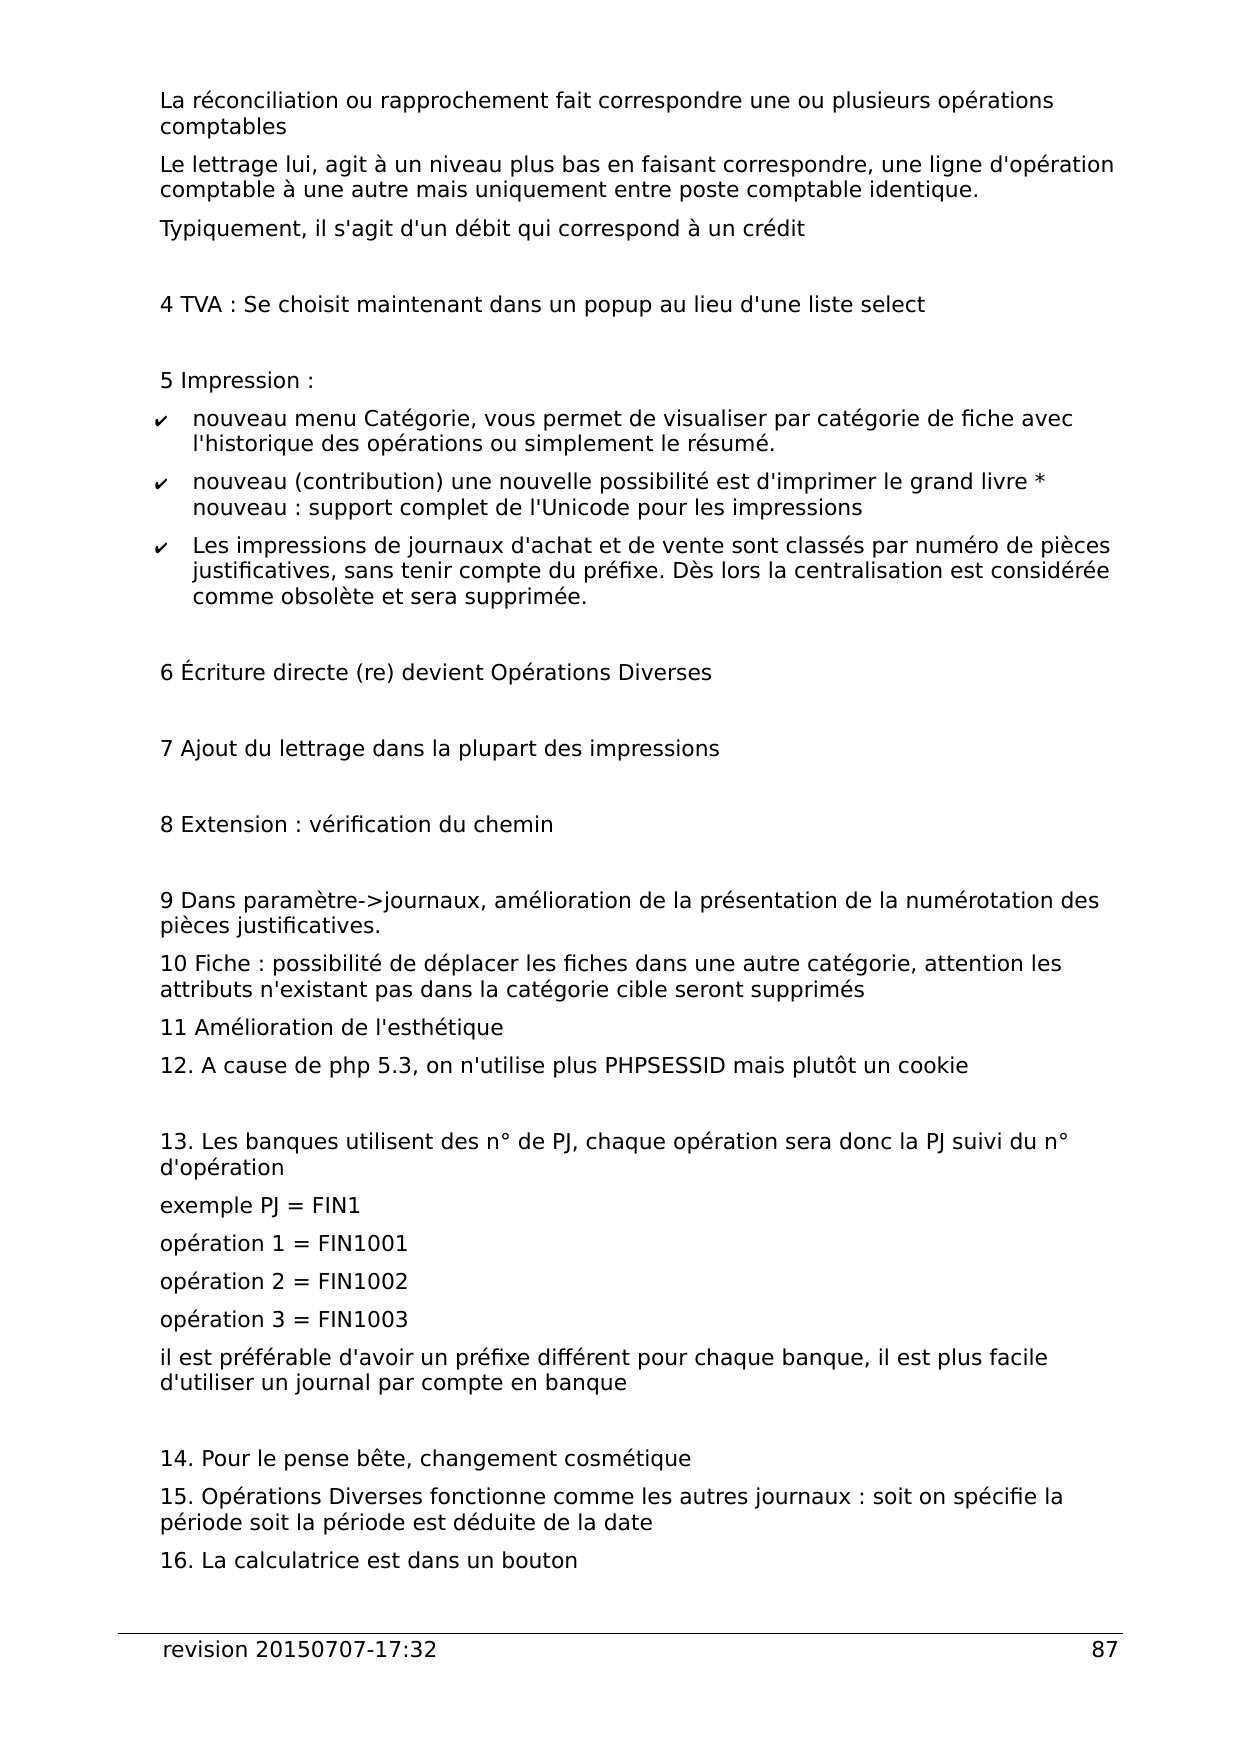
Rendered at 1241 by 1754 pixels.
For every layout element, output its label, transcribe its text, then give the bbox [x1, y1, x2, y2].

text opération 3 = FIN1003 [159, 1307, 1123, 1332]
text 13. Les banques utilisent des n° de PJ, chaque opération sera donc la PJ suivi du n° d'opération [159, 1129, 1123, 1180]
text il est préférable d'avoir un préfixe différent pour chaque banque, il est plus facile d'utiliser un journal par compte en banque [159, 1345, 1123, 1396]
text 12. A cause de php 5.3, on n'utilise plus PHPSESSID mais plutôt un cookie [159, 1053, 1123, 1079]
list nouveau menu Catégorie, vous permet de visualiser par catégorie de fiche avec l'historique des opérations ou simplement le résumé. [155, 406, 1123, 457]
text Le lettrage lui, agit à un niveau plus bas en faisant correspondre, une ligne d'opération comptable à une autre mais uniquement entre poste comptable identique. [159, 152, 1123, 203]
text Typiquement, il s'agit d'un débit qui correspond à un crédit [159, 216, 1123, 241]
text 6 Écriture directe (re) devient Opérations Diverses [159, 660, 1123, 685]
text 16. La calculatrice est dans un bouton [159, 1548, 1123, 1573]
text 4 TVA : Se choisit maintenant dans un popup au lieu d'une liste select [159, 292, 1123, 317]
text 11 Amélioration de l'esthétique [159, 1015, 1123, 1041]
text 10 Fiche : possibilité de déplacer les fiches dans une autre catégorie, attention les attributs n'existant pas dans la catégorie cible seront supprimés [159, 952, 1123, 1003]
list Les impressions de journaux d'achat et de vente sont classés par numéro de pièces justificatives, sans tenir compte du préfixe. Dès lors la centralisation est considérée comme obsolète et sera supprimée. [155, 533, 1123, 609]
text 14. Pour le pense bête, changement cosmétique [159, 1446, 1123, 1472]
text 8 Extension : vérification du chemin [159, 812, 1123, 837]
text 5 Impression : [159, 368, 1123, 393]
text 15. Opérations Diverses fonctionne comme les autres journaux : soit on spécifie la période soit la période est déduite de la date [159, 1484, 1123, 1535]
text exemple PJ = FIN1 [159, 1193, 1123, 1218]
text opération 2 = FIN1002 [159, 1269, 1123, 1294]
list nouveau (contribution) une nouvelle possibilité est d'imprimer le grand livre * nouveau : support complet de l'Unicode pour les impressions [155, 469, 1123, 520]
text La réconciliation ou rapprochement fait correspondre une ou plusieurs opérations comptables [159, 88, 1123, 139]
text opération 1 = FIN1001 [159, 1231, 1123, 1256]
text 9 Dans paramètre->journaux, amélioration de la présentation de la numérotation des pièces justificatives. [159, 888, 1123, 939]
text 7 Ajout du lettrage dans la plupart des impressions [159, 736, 1123, 761]
